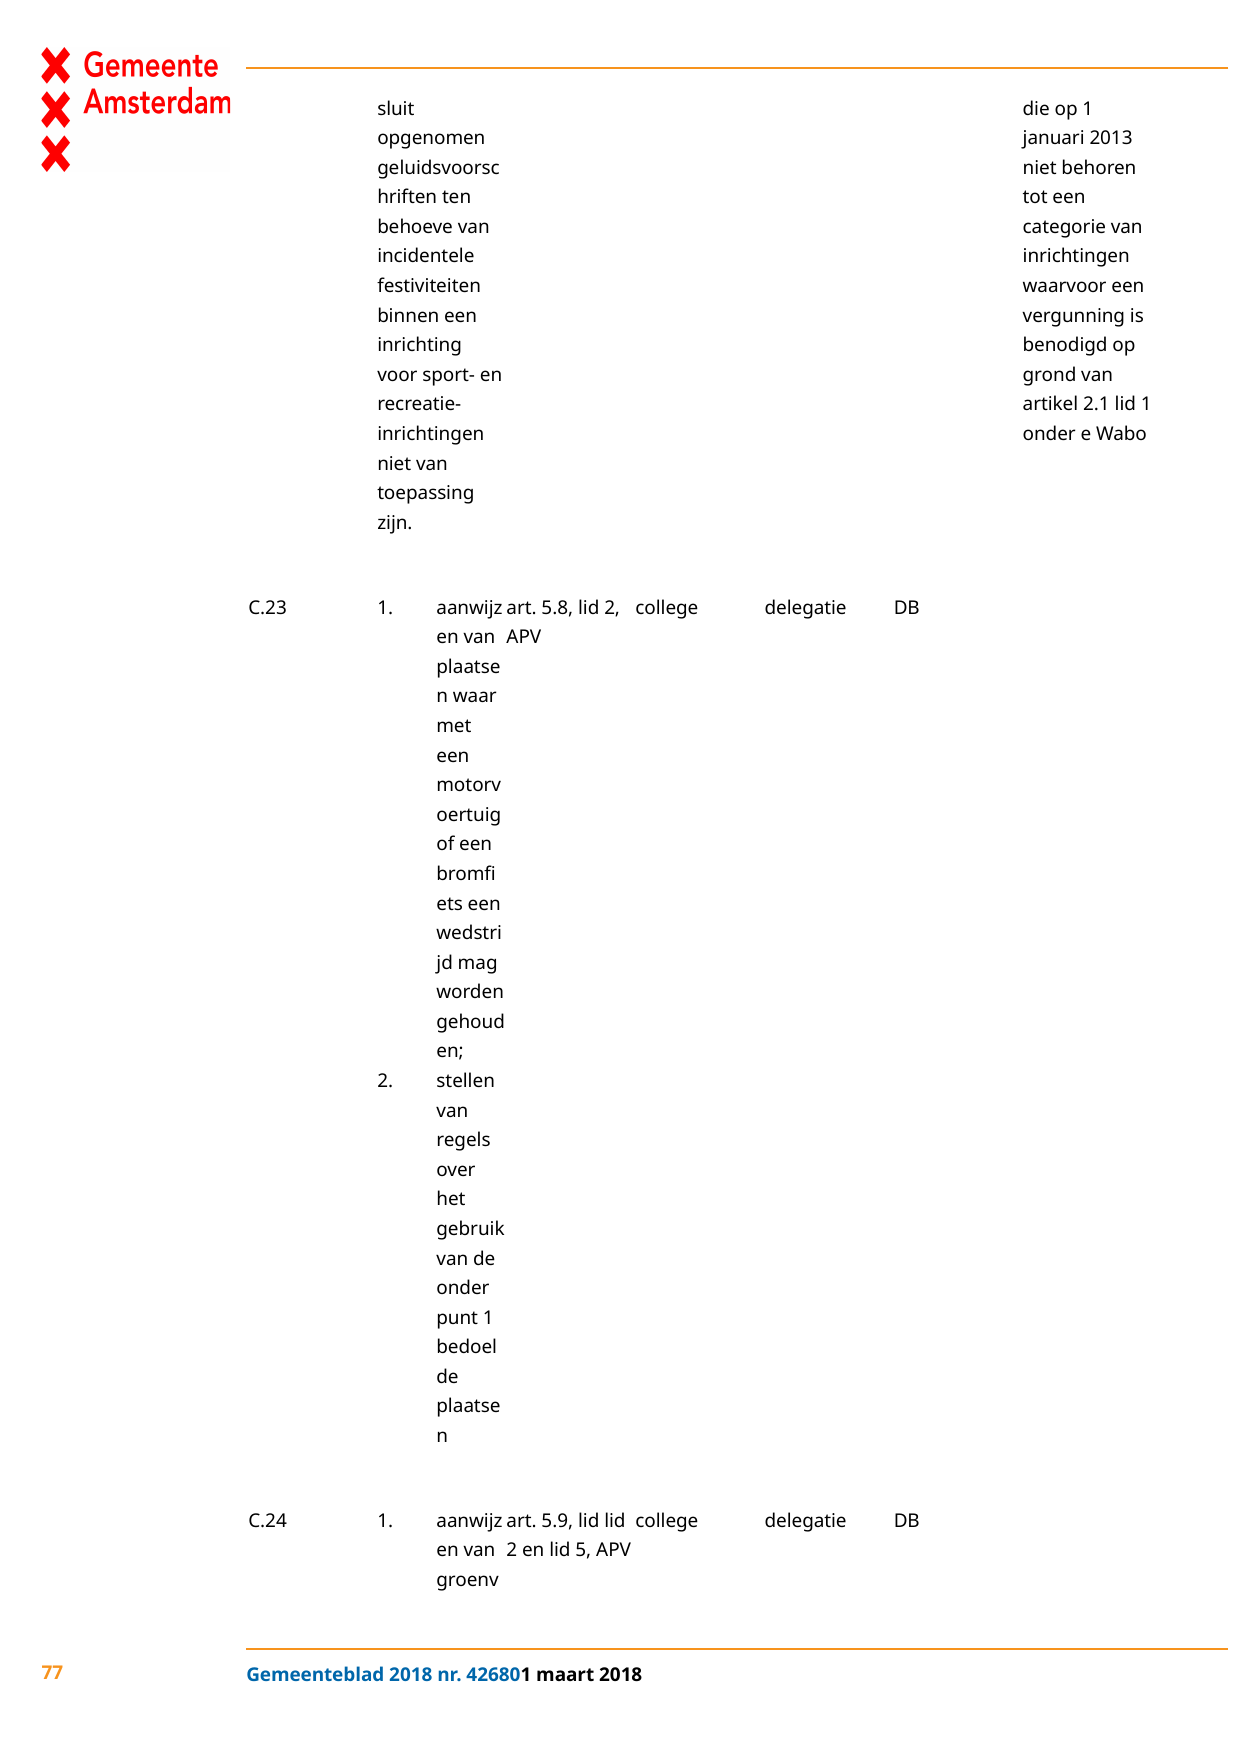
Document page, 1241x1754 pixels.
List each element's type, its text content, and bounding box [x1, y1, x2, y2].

table_cell [764, 95, 893, 564]
picture [41, 47, 231, 172]
table_cell aanwijzen van groenv [377, 1478, 506, 1592]
table_cell die op 1 januari 2013 niet behoren tot een categorie van inrichtingen waarvoor een vergunning is benodigd op grond van artikel 2.1 lid 1 onder e Wabo [1023, 95, 1152, 564]
table_cell college [635, 1478, 764, 1592]
table_cell [248, 95, 377, 564]
table_cell art. 5.9, lid lid 2 en lid 5, APV [506, 1478, 635, 1592]
table_cell DB [894, 1478, 1022, 1592]
table_cell college [635, 564, 764, 1477]
table_cell C.23 [248, 564, 377, 1477]
table_cell [506, 95, 635, 564]
table_cell art. 5.8, lid 2, APV [506, 564, 635, 1477]
table_cell [635, 95, 764, 564]
table_cell [1023, 1478, 1152, 1592]
table_cell delegatie [764, 564, 893, 1477]
table_cell [894, 95, 1022, 564]
table_cell C.24 [248, 1478, 377, 1592]
table_cell [1023, 564, 1152, 1477]
table_cell sluit opgenomen geluidsvoorschriften ten behoeve van incidentele festiviteiten binnen een inrichting voor sport- en recreatie-inrichtingen niet van toepassing zijn. [377, 95, 506, 564]
table_cell aanwijzen van plaatsen waar met een motorvoertuig of een bromfiets een wedstrijd mag worden gehouden; stellen van regels over het gebruik van de onder punt 1 bedoelde plaatsen [377, 564, 506, 1477]
table_cell delegatie [764, 1478, 893, 1592]
table_cell DB [894, 564, 1022, 1477]
